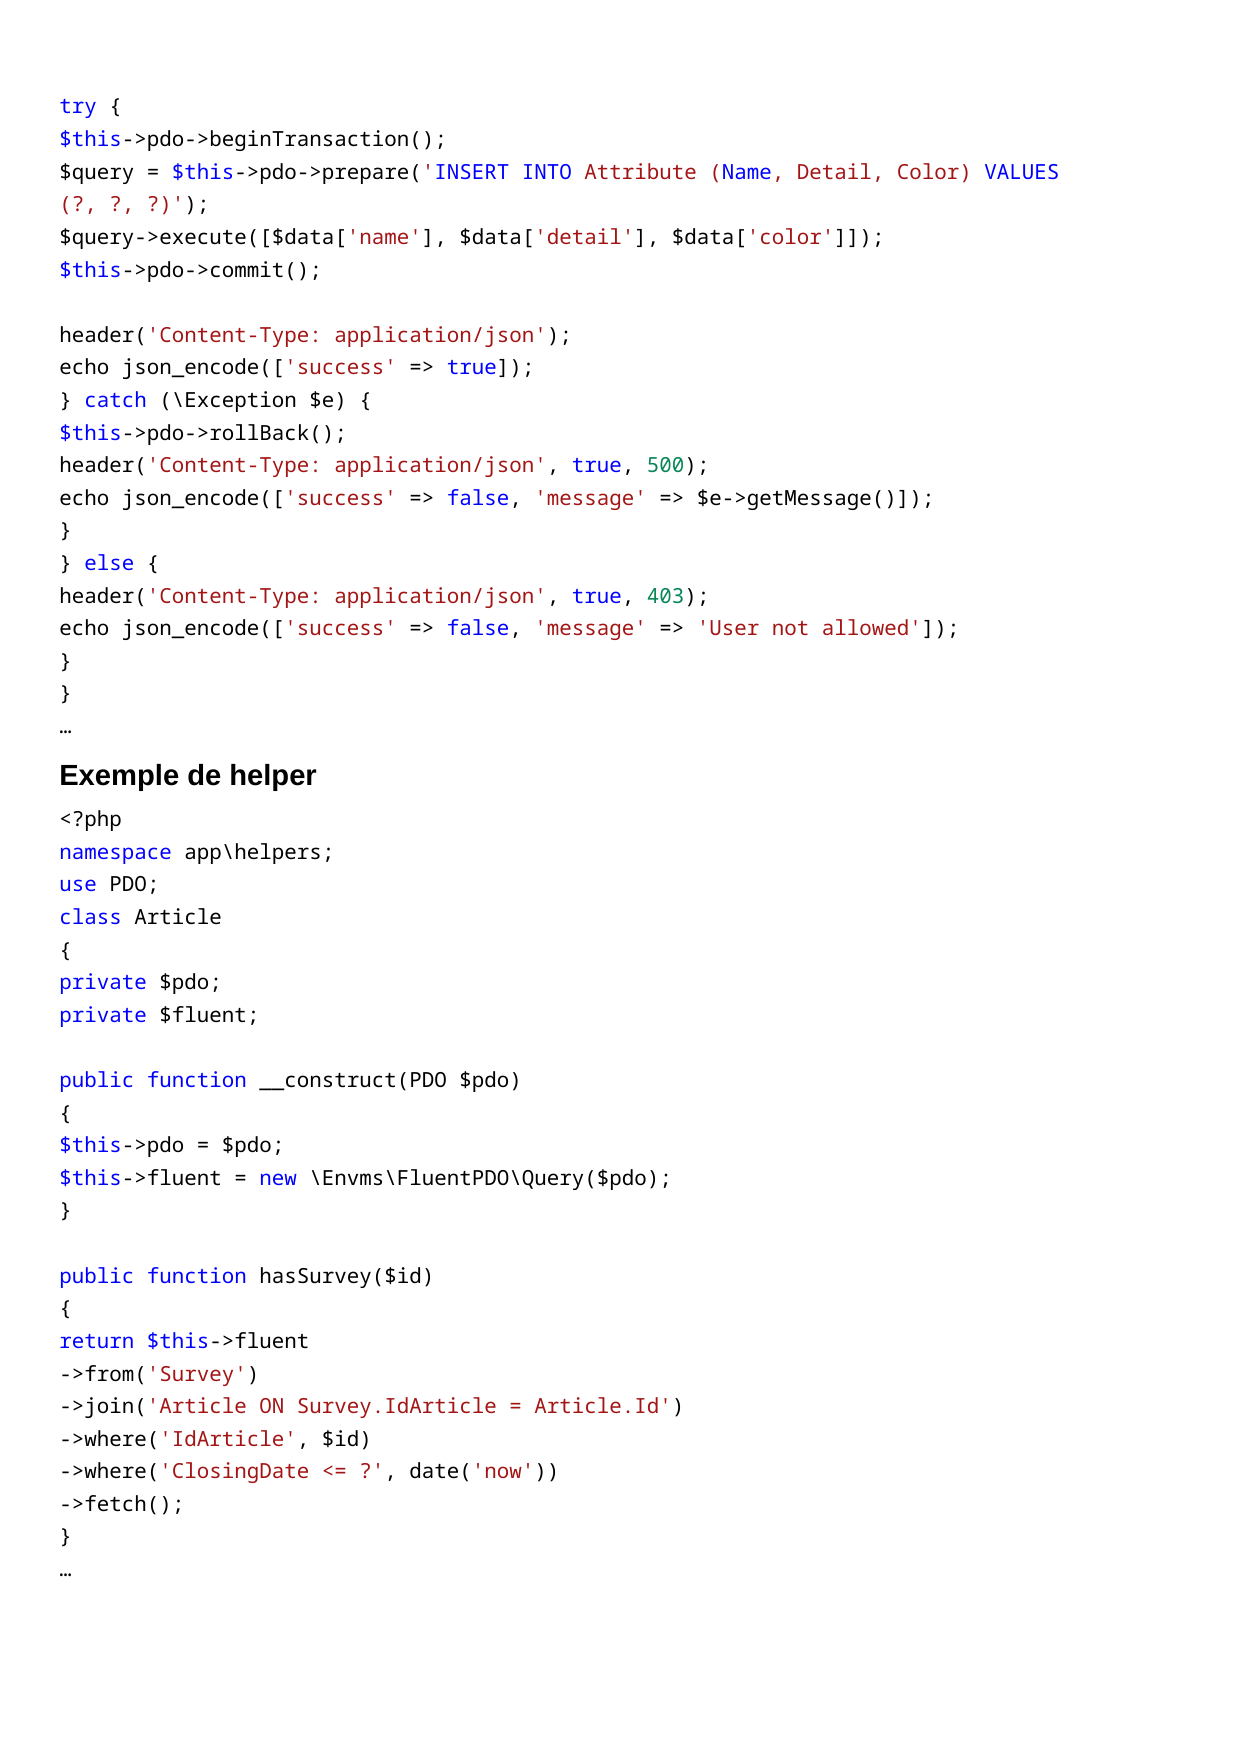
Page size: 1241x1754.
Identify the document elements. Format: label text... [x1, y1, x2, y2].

text } catch (\Exception $e) { [59, 385, 1181, 413]
text ->join('Article ON Survey.IdArticle = Article.Id') [59, 1391, 1181, 1420]
text $this->pdo->rollBack(); [59, 418, 1181, 446]
text $this->pdo = $pdo; [59, 1130, 1181, 1159]
text public function hasSurvey($id) [59, 1261, 1181, 1289]
text ->where('ClosingDate <= ?', date('now')) [59, 1456, 1181, 1485]
text public function __construct(PDO $pdo) [59, 1065, 1181, 1094]
text class Article [59, 902, 1181, 931]
text echo json_encode(['success' => true]); [59, 352, 1181, 381]
text } [59, 1522, 1181, 1550]
text use PDO; [59, 869, 1181, 898]
text … [59, 711, 1181, 739]
text header('Content-Type: application/json', true, 403); [59, 581, 1181, 609]
text private $fluent; [59, 1000, 1181, 1028]
text $this->pdo->beginTransaction(); [59, 124, 1181, 153]
text } [59, 516, 1181, 544]
text } [59, 1196, 1181, 1224]
text echo json_encode(['success' => false, 'message' => $e->getMessage()]); [59, 483, 1181, 511]
text } [59, 646, 1181, 674]
text ->where('IdArticle', $id) [59, 1424, 1181, 1452]
text try { [59, 92, 1181, 120]
text private $pdo; [59, 967, 1181, 996]
text namespace app\helpers; [59, 837, 1181, 865]
text $this->fluent = new \Envms\FluentPDO\Query($pdo); [59, 1163, 1181, 1191]
text } [59, 678, 1181, 707]
text $query = $this->pdo->prepare('INSERT INTO Attribute (Name, Detail, Color) VALUES (?, ?, ?)'); [59, 157, 1181, 218]
text <?php [59, 804, 1181, 833]
text } else { [59, 548, 1181, 577]
text { [59, 1098, 1181, 1126]
text $query->execute([$data['name'], $data['detail'], $data['color']]); [59, 222, 1181, 251]
text echo json_encode(['success' => false, 'message' => 'User not allowed']); [59, 613, 1181, 642]
subtitle Exemple de helper [59, 758, 1181, 792]
text … [59, 1554, 1181, 1583]
text { [59, 1293, 1181, 1322]
text header('Content-Type: application/json', true, 500); [59, 450, 1181, 479]
text ->from('Survey') [59, 1359, 1181, 1387]
text header('Content-Type: application/json'); [59, 320, 1181, 348]
text { [59, 935, 1181, 963]
text $this->pdo->commit(); [59, 255, 1181, 283]
text ->fetch(); [59, 1489, 1181, 1517]
text return $this->fluent [59, 1326, 1181, 1354]
